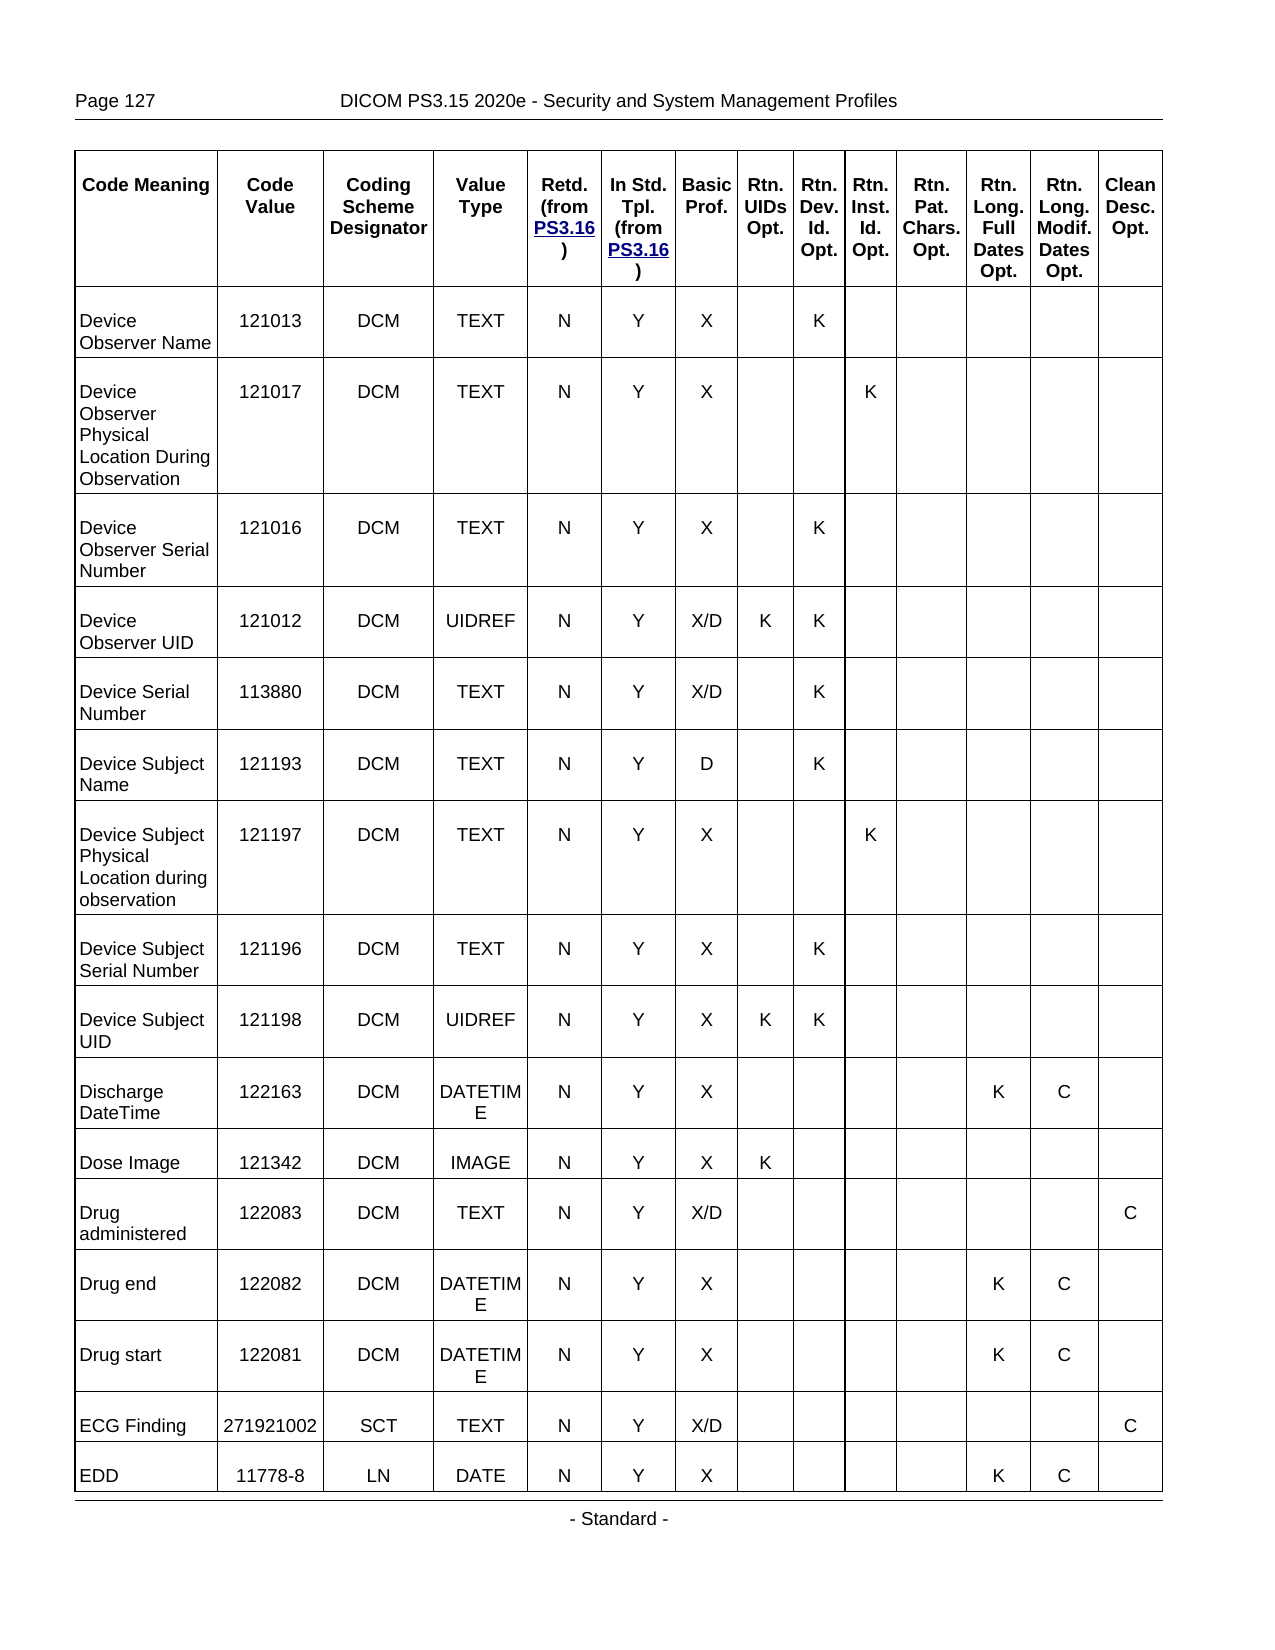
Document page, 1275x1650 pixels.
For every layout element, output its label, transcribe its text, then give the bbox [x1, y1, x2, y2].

table_cell Y [602, 358, 675, 493]
table_cell [738, 287, 793, 357]
table_cell Drug start [76, 1321, 217, 1391]
table_cell [738, 1058, 793, 1128]
table_cell [1031, 587, 1098, 657]
table_cell K [794, 915, 844, 985]
table_cell N [528, 1250, 601, 1320]
table_cell [1099, 801, 1162, 914]
table_cell [897, 1321, 966, 1391]
table_cell ECG Finding [76, 1392, 217, 1441]
table_cell X/D [676, 1392, 737, 1441]
table_cell [897, 658, 966, 728]
table_cell [967, 1179, 1030, 1249]
table_header In Std. Tpl. (from PS3.16) [602, 151, 675, 286]
table_cell [1031, 1129, 1098, 1177]
table_cell 121017 [218, 358, 323, 493]
table_cell [967, 730, 1030, 800]
table_cell N [528, 287, 601, 357]
table_cell TEXT [434, 358, 527, 493]
table_cell 122081 [218, 1321, 323, 1391]
table_cell Y [602, 915, 675, 985]
table_cell K [794, 730, 844, 800]
table_header Clean Desc. Opt. [1099, 151, 1162, 286]
table_cell DCM [324, 915, 433, 985]
table_cell TEXT [434, 287, 527, 357]
table_cell 11778-8 [218, 1442, 323, 1491]
table_cell N [528, 658, 601, 728]
table_cell 121197 [218, 801, 323, 914]
table_cell [738, 658, 793, 728]
table_cell [1099, 1058, 1162, 1128]
table_header Value Type [434, 151, 527, 286]
table_cell K [846, 358, 896, 493]
table_cell X [676, 1250, 737, 1320]
table_cell Y [602, 1129, 675, 1177]
table_cell DCM [324, 1321, 433, 1391]
table_cell N [528, 358, 601, 493]
table_cell K [738, 1129, 793, 1177]
table_cell [967, 1392, 1030, 1441]
table_header Rtn. Pat. Chars. Opt. [897, 151, 966, 286]
table_cell [846, 915, 896, 985]
table_cell [846, 587, 896, 657]
table_cell 121016 [218, 494, 323, 586]
table_cell [897, 358, 966, 493]
table_cell Drug administered [76, 1179, 217, 1249]
table_cell Y [602, 1058, 675, 1128]
table_cell [846, 1179, 896, 1249]
table_cell Device Subject UID [76, 986, 217, 1057]
table_cell Discharge DateTime [76, 1058, 217, 1128]
table_cell [1099, 287, 1162, 357]
table_cell X [676, 915, 737, 985]
table_cell [846, 1442, 896, 1491]
table_cell 113880 [218, 658, 323, 728]
table_cell DCM [324, 801, 433, 914]
table_cell X [676, 1442, 737, 1491]
table_cell Device Subject Physical Location during observation [76, 801, 217, 914]
table_cell Y [602, 730, 675, 800]
table_cell IMAGE [434, 1129, 527, 1177]
table_cell DCM [324, 986, 433, 1057]
table_cell N [528, 1129, 601, 1177]
table_cell Device Subject Serial Number [76, 915, 217, 985]
table_cell 121013 [218, 287, 323, 357]
table_cell [794, 801, 844, 914]
table_cell 121196 [218, 915, 323, 985]
table_cell [1099, 587, 1162, 657]
table_cell [1099, 730, 1162, 800]
table_cell Y [602, 587, 675, 657]
table_cell [1099, 986, 1162, 1057]
table_cell [846, 986, 896, 1057]
table_cell DATETIME [434, 1250, 527, 1320]
table_cell [1031, 915, 1098, 985]
table_cell Y [602, 658, 675, 728]
table_cell [897, 587, 966, 657]
table_cell DCM [324, 358, 433, 493]
table_cell DATETIME [434, 1058, 527, 1128]
table_cell K [794, 287, 844, 357]
table_cell [1099, 1442, 1162, 1491]
table_cell Device Subject Name [76, 730, 217, 800]
table_cell TEXT [434, 1179, 527, 1249]
table_cell K [794, 986, 844, 1057]
table_cell K [967, 1250, 1030, 1320]
table_cell X [676, 801, 737, 914]
table_cell [738, 1392, 793, 1441]
table_cell Device Observer Physical Location During Observation [76, 358, 217, 493]
table_cell DCM [324, 1129, 433, 1177]
table_cell Y [602, 1442, 675, 1491]
table_cell [897, 1058, 966, 1128]
table_cell Dose Image [76, 1129, 217, 1177]
table_cell [1099, 494, 1162, 586]
table_cell [738, 730, 793, 800]
table_cell [1031, 287, 1098, 357]
table_cell [1099, 658, 1162, 728]
table_header Basic Prof. [676, 151, 737, 286]
table_cell TEXT [434, 915, 527, 985]
table_cell DCM [324, 587, 433, 657]
table_cell K [794, 587, 844, 657]
table_cell Device Observer Name [76, 287, 217, 357]
table_cell [1031, 801, 1098, 914]
table_header Rtn. Dev. Id. Opt. [794, 151, 844, 286]
table_cell 271921002 [218, 1392, 323, 1441]
table_cell DCM [324, 494, 433, 586]
table_cell [897, 287, 966, 357]
table_cell K [967, 1321, 1030, 1391]
table_cell [846, 287, 896, 357]
table_cell EDD [76, 1442, 217, 1491]
table_cell 121012 [218, 587, 323, 657]
table_cell C [1031, 1250, 1098, 1320]
table_cell Device Observer Serial Number [76, 494, 217, 586]
table_cell [738, 494, 793, 586]
table_cell N [528, 1442, 601, 1491]
table_cell [897, 1250, 966, 1320]
table_header Code Value [218, 151, 323, 286]
table_cell K [967, 1442, 1030, 1491]
table_cell K [846, 801, 896, 914]
table_cell [967, 587, 1030, 657]
table_cell [897, 494, 966, 586]
table_cell K [738, 986, 793, 1057]
table_cell [1099, 358, 1162, 493]
table_cell [897, 1392, 966, 1441]
table_cell [794, 358, 844, 493]
table_cell [794, 1058, 844, 1128]
table_cell 122082 [218, 1250, 323, 1320]
table_cell DCM [324, 730, 433, 800]
table_cell C [1099, 1179, 1162, 1249]
table_cell N [528, 915, 601, 985]
table_cell DCM [324, 1250, 433, 1320]
table_cell [967, 494, 1030, 586]
table_cell [1099, 1250, 1162, 1320]
table_cell 122083 [218, 1179, 323, 1249]
table_cell [794, 1250, 844, 1320]
table_cell 121342 [218, 1129, 323, 1177]
table_cell [1099, 915, 1162, 985]
table_cell [897, 1442, 966, 1491]
table_cell [967, 358, 1030, 493]
table_cell [846, 1129, 896, 1177]
table_cell Drug end [76, 1250, 217, 1320]
table_cell X/D [676, 658, 737, 728]
table_cell N [528, 1058, 601, 1128]
table_cell [846, 1392, 896, 1441]
table_cell [738, 358, 793, 493]
table_cell [846, 1250, 896, 1320]
table_cell TEXT [434, 801, 527, 914]
table_cell [967, 986, 1030, 1057]
table_cell X/D [676, 1179, 737, 1249]
table_cell [897, 801, 966, 914]
table_cell DATE [434, 1442, 527, 1491]
table_header Retd. (from PS3.16) [528, 151, 601, 286]
table_cell [897, 730, 966, 800]
table_cell Y [602, 287, 675, 357]
table_cell N [528, 730, 601, 800]
table_cell DCM [324, 1058, 433, 1128]
table_header Rtn. Inst. Id. Opt. [846, 151, 896, 286]
table_cell DCM [324, 287, 433, 357]
table_cell [897, 1129, 966, 1177]
table_cell [1031, 658, 1098, 728]
table_cell [1031, 1392, 1098, 1441]
table_cell [846, 658, 896, 728]
table_header Code Meaning [76, 151, 217, 286]
table_cell [738, 801, 793, 914]
table_cell SCT [324, 1392, 433, 1441]
table_cell X [676, 1129, 737, 1177]
table_cell [794, 1321, 844, 1391]
table_cell TEXT [434, 1392, 527, 1441]
table_cell X [676, 494, 737, 586]
table_cell [738, 915, 793, 985]
table_cell [794, 1392, 844, 1441]
table_cell [967, 801, 1030, 914]
table_cell K [794, 494, 844, 586]
table_cell [738, 1321, 793, 1391]
table_header Rtn. Long. Full Dates Opt. [967, 151, 1030, 286]
table_cell N [528, 587, 601, 657]
table_cell C [1031, 1321, 1098, 1391]
table_cell X [676, 358, 737, 493]
table_cell [738, 1250, 793, 1320]
table_cell [846, 1321, 896, 1391]
table_cell C [1031, 1442, 1098, 1491]
table_cell [1031, 494, 1098, 586]
table_cell [1031, 358, 1098, 493]
table_cell X [676, 287, 737, 357]
table_cell 121198 [218, 986, 323, 1057]
table_cell N [528, 986, 601, 1057]
table_cell [846, 1058, 896, 1128]
table_cell [1031, 730, 1098, 800]
table_cell Device Observer UID [76, 587, 217, 657]
table_cell K [738, 587, 793, 657]
table_cell [846, 730, 896, 800]
table_cell N [528, 801, 601, 914]
table_cell [738, 1179, 793, 1249]
table_header Coding Scheme Designator [324, 151, 433, 286]
table_cell Device Serial Number [76, 658, 217, 728]
table_cell N [528, 1179, 601, 1249]
table_cell 121193 [218, 730, 323, 800]
table_cell [897, 915, 966, 985]
table_cell [738, 1442, 793, 1491]
table_cell [1099, 1321, 1162, 1391]
table_cell LN [324, 1442, 433, 1491]
table_cell [897, 1179, 966, 1249]
table_cell [1031, 986, 1098, 1057]
table_cell Y [602, 1392, 675, 1441]
table_cell [897, 986, 966, 1057]
table_cell [967, 915, 1030, 985]
table_cell Y [602, 1179, 675, 1249]
table_cell X [676, 986, 737, 1057]
table_cell [846, 494, 896, 586]
table_cell K [794, 658, 844, 728]
table_cell [794, 1129, 844, 1177]
table_cell X [676, 1058, 737, 1128]
table_cell K [967, 1058, 1030, 1128]
table_cell [967, 658, 1030, 728]
table_cell C [1099, 1392, 1162, 1441]
table_cell UIDREF [434, 986, 527, 1057]
table_cell [794, 1442, 844, 1491]
table_cell Y [602, 1250, 675, 1320]
table_cell DATETIME [434, 1321, 527, 1391]
table_cell [1099, 1129, 1162, 1177]
table_cell UIDREF [434, 587, 527, 657]
table_cell DCM [324, 1179, 433, 1249]
table_header Rtn. UIDs Opt. [738, 151, 793, 286]
table_cell [967, 287, 1030, 357]
table_cell X/D [676, 587, 737, 657]
table_cell 122163 [218, 1058, 323, 1128]
table_cell Y [602, 1321, 675, 1391]
table_cell N [528, 1321, 601, 1391]
table_cell N [528, 1392, 601, 1441]
table_cell X [676, 1321, 737, 1391]
table_header Rtn. Long. Modif. Dates Opt. [1031, 151, 1098, 286]
table_cell D [676, 730, 737, 800]
table_cell C [1031, 1058, 1098, 1128]
table_cell N [528, 494, 601, 586]
table_cell [1031, 1179, 1098, 1249]
table_cell [967, 1129, 1030, 1177]
table_cell DCM [324, 658, 433, 728]
table_cell Y [602, 494, 675, 586]
table_cell TEXT [434, 730, 527, 800]
table_cell Y [602, 801, 675, 914]
table_cell TEXT [434, 494, 527, 586]
table_cell TEXT [434, 658, 527, 728]
table_cell Y [602, 986, 675, 1057]
table_cell [794, 1179, 844, 1249]
